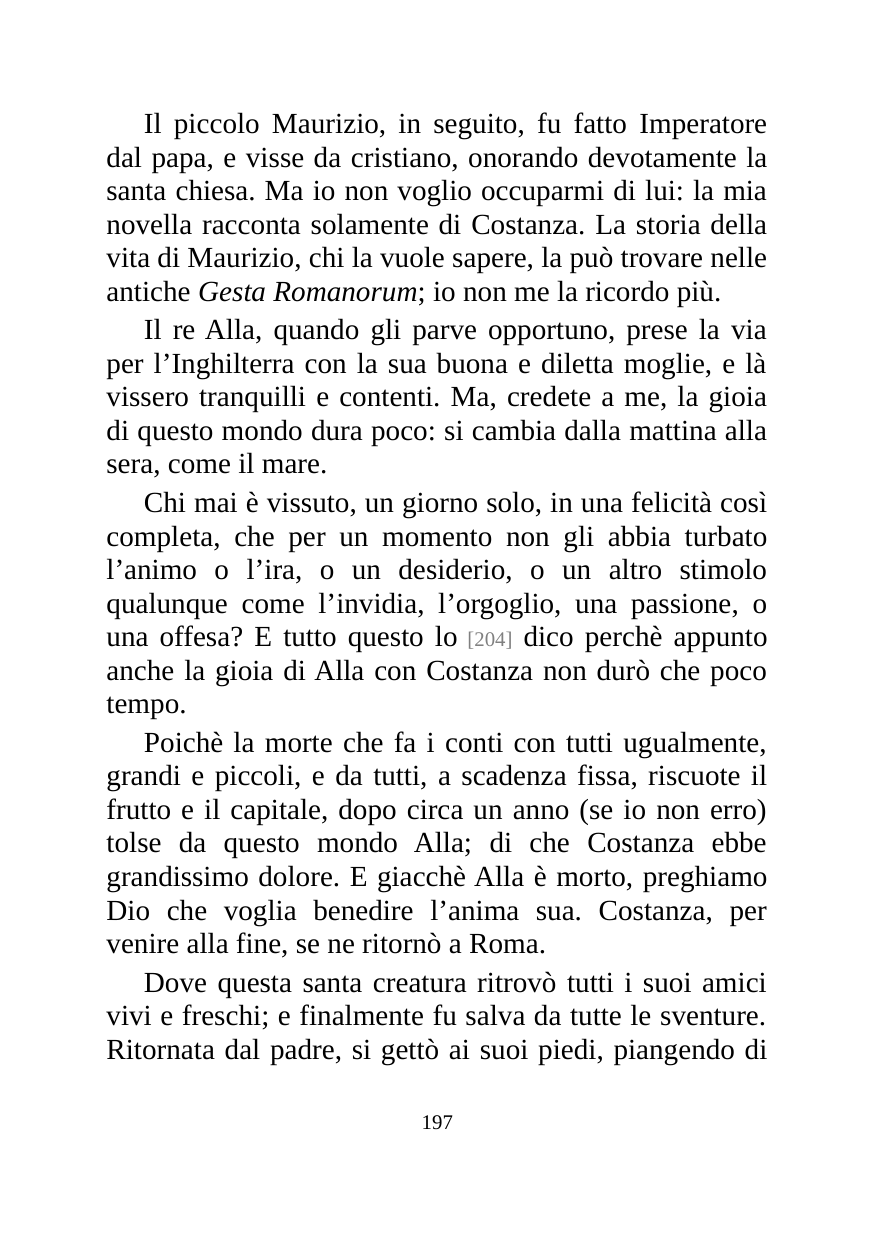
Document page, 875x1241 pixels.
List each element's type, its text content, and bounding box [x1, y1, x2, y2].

text Il piccolo Maurizio, in seguito, fu fatto Imperatore dal papa, e visse da cristiano, onorando devotamente la santa chiesa. Ma io non voglio occuparmi di lui: la mia novella racconta solamente di Costanza. La storia della vita di Maurizio, chi la vuole sapere, la può trovare nelle antiche Gesta Romanorum; io non me la ricordo più. [106, 106, 768, 307]
text Il re Alla, quando gli parve opportuno, prese la via per l’Inghilterra con la sua buona e diletta moglie, e là vissero tranquilli e contenti. Ma, credete a me, la gioia di questo mondo dura poco: si cambia dalla mattina alla sera, come il mare. [106, 312, 768, 480]
text Dove questa santa creatura ritrovò tutti i suoi amici vivi e freschi; e finalmente fu salva da tutte le sventure. Ritornata dal padre, si gettò ai suoi piedi, piangendo di [106, 965, 768, 1065]
text Poichè la morte che fa i conti con tutti ugualmente, grandi e piccoli, e da tutti, a scadenza fissa, riscuote il frutto e il capitale, dopo circa un anno (se io non erro) tolse da questo mondo Alla; di che Costanza ebbe grandissimo dolore. E giacchè Alla è morto, preghiamo Dio che voglia benedire l’anima sua. Costanza, per venire alla fine, se ne ritornò a Roma. [106, 725, 768, 960]
text Chi mai è vissuto, un giorno solo, in una felicità così completa, che per un momento non gli abbia turbato l’animo o l’ira, o un desiderio, o un altro stimolo qualunque come l’invidia, l’orgoglio, una passione, o una offesa? E tutto questo lo [204] dico perchè appunto anche la gioia di Alla con Costanza non durò che poco tempo. [106, 485, 768, 720]
